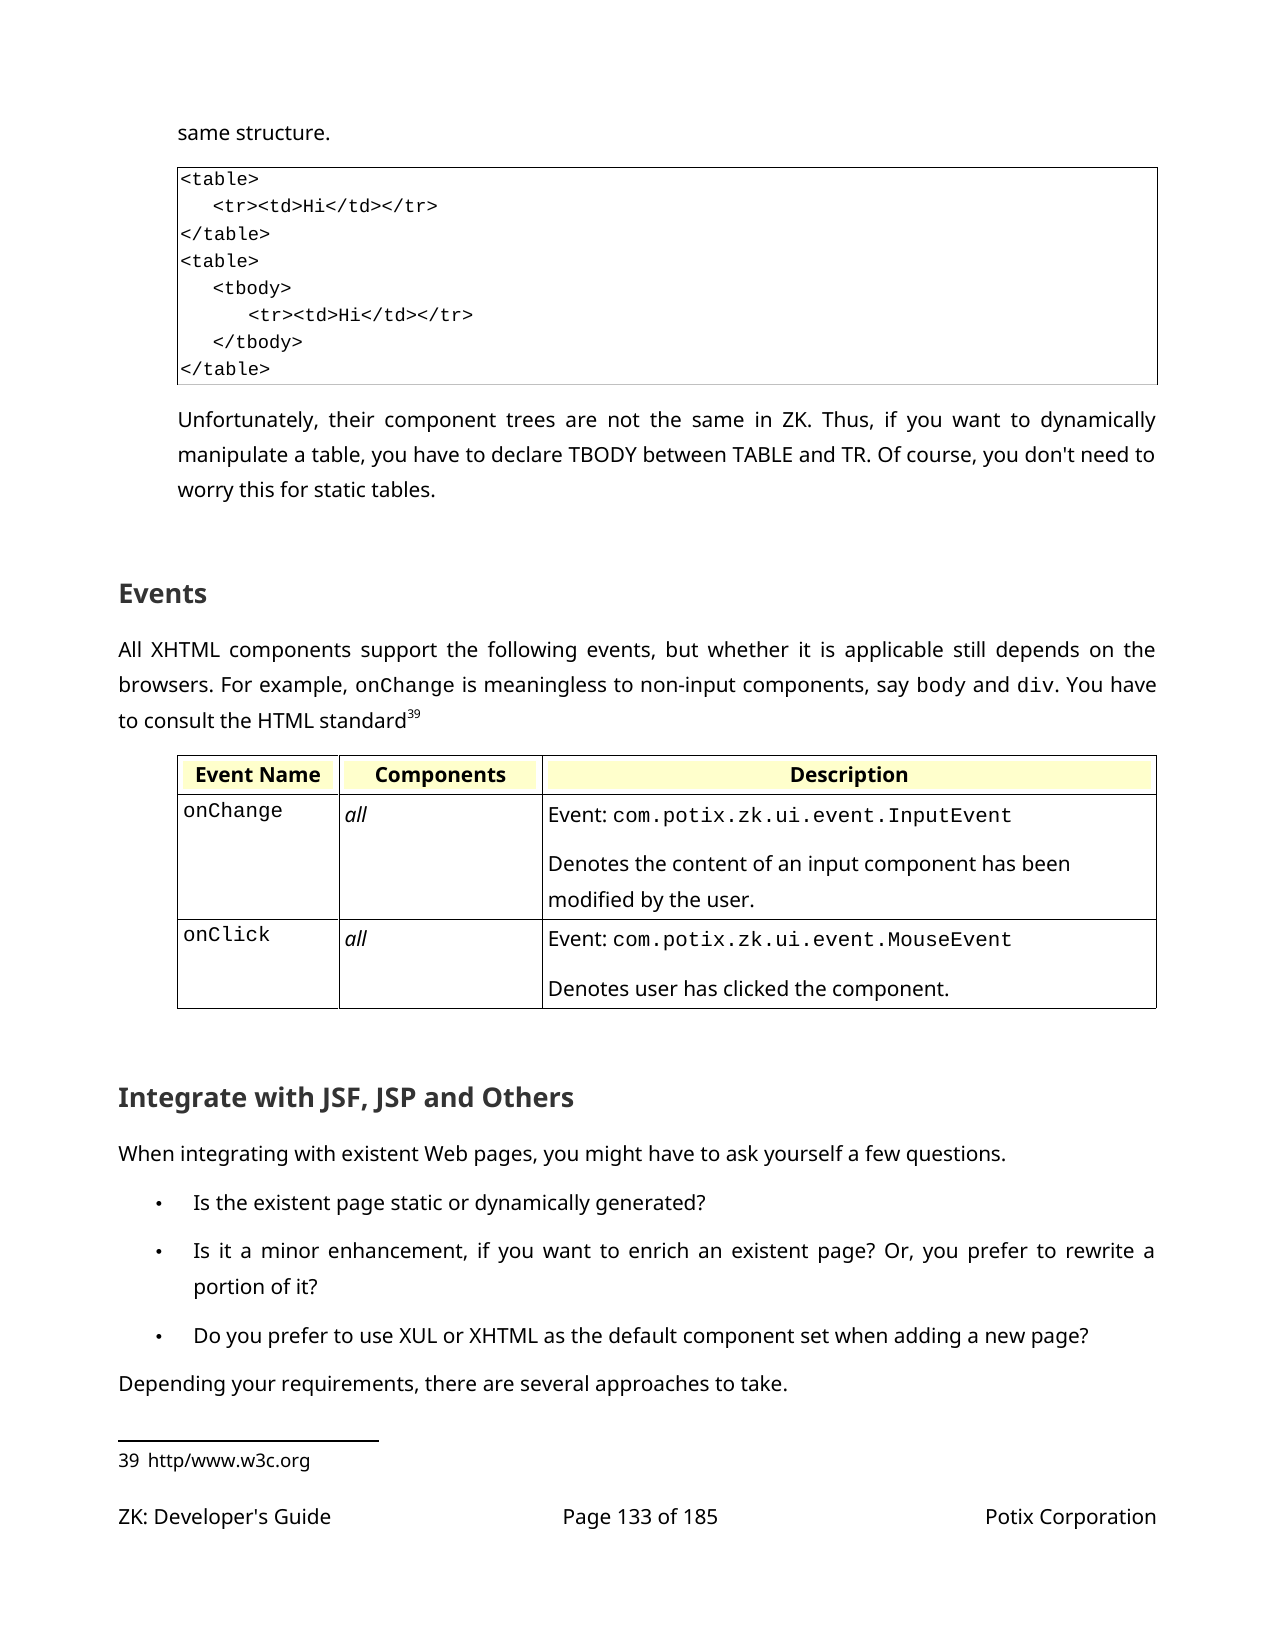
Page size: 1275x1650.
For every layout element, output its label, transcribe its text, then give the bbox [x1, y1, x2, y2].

table_cell onChange [178, 795, 338, 919]
text Unfortunately, their component trees are not the same in ZK. Thus, if you want to dynamically manipulate a table, you have to declare TBODY between TABLE and TR. Of course, you don't need to worry this for static tables. [177, 405, 1157, 504]
table_cell Event: com.potix.zk.ui.event.MouseEvent Denotes user has clicked the component. [543, 920, 1156, 1008]
text same structure. [177, 118, 1157, 146]
text <tr><td>Hi</td></tr> [178, 303, 1157, 327]
subtitle Integrate with JSF, JSP and Others [118, 1078, 1157, 1115]
text <table> [178, 248, 1157, 273]
subtitle Events [118, 575, 1157, 611]
text All XHTML components support the following events, but whether it is applicable still depends on the browsers. For example, onChange is meaningless to non-input components, say body and div. You have to consult the HTML standard [118, 635, 1157, 734]
text http/www.w3c.org [118, 1447, 1157, 1473]
table_cell Event: com.potix.zk.ui.event.InputEvent Denotes the content of an input component has been modified by the user. [543, 795, 1156, 919]
table_header Description [543, 756, 1156, 794]
table_header Components [340, 756, 542, 794]
text <tbody> [178, 276, 1157, 300]
table_cell all [340, 920, 542, 1008]
list Is the existent page static or dynamically generated? [156, 1188, 1157, 1216]
list Do you prefer to use XUL or XHTML as the default component set when adding a new page? [156, 1321, 1157, 1349]
table_cell onClick [178, 920, 338, 1008]
text </table> [178, 357, 1157, 384]
list Is it a minor enhancement, if you want to enrich an existent page? Or, you prefer to rewrite a portion of it? [156, 1237, 1157, 1300]
text When integrating with existent Web pages, you might have to ask yourself a few questions. [118, 1139, 1157, 1167]
text </table> [178, 221, 1157, 246]
text <tr><td>Hi</td></tr> [178, 194, 1157, 218]
table_header Event Name [178, 756, 338, 794]
table_cell all [340, 795, 542, 919]
text </tbody> [178, 330, 1157, 354]
text <table> [178, 168, 1157, 191]
text Depending your requirements, there are several approaches to take. [118, 1369, 1157, 1398]
